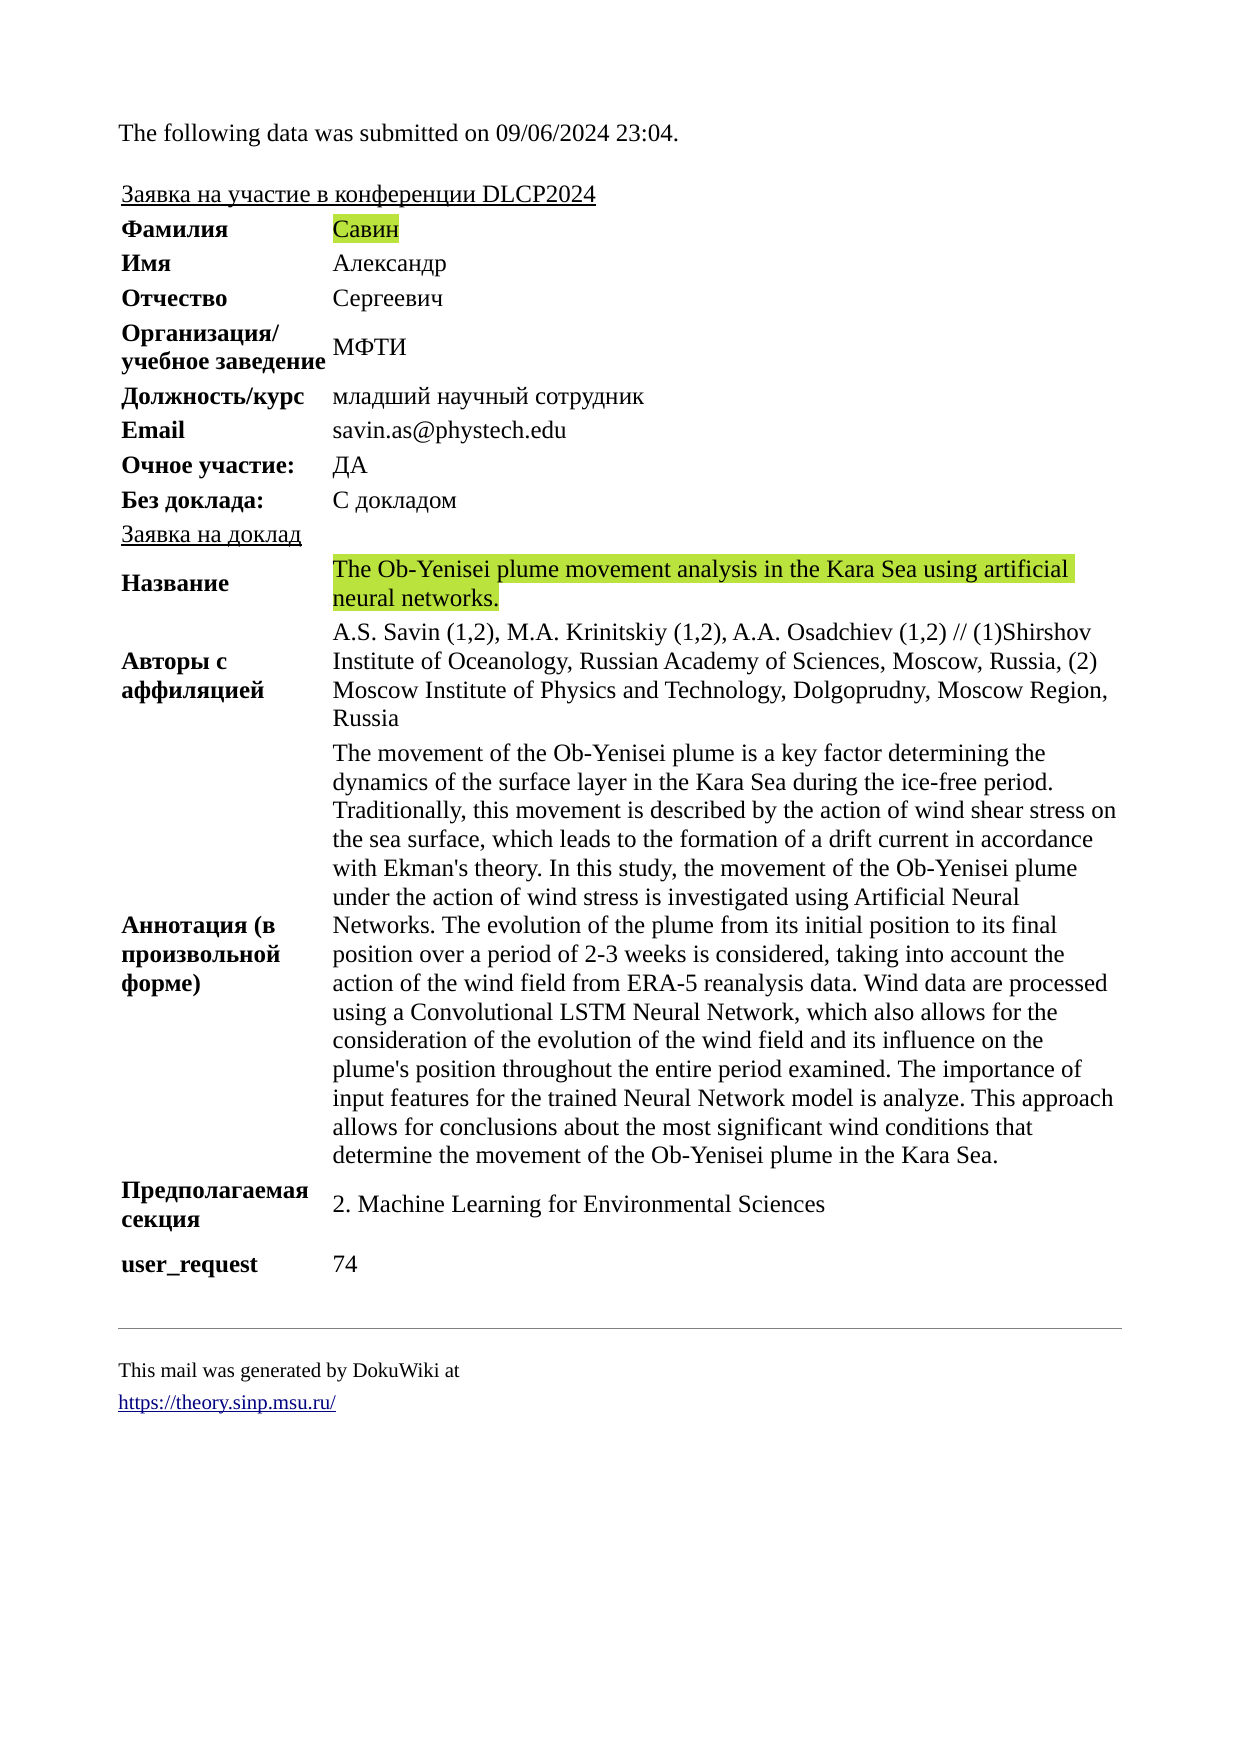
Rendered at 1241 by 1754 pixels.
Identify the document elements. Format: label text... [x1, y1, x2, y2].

table_cell Без доклада: [118, 482, 329, 516]
table_cell Очное участие: [118, 447, 329, 482]
table_cell младший научный сотрудник [330, 378, 1122, 413]
table_cell С докладом [330, 482, 1122, 516]
table_cell 2. Machine Learning for Environmental Sciences [330, 1172, 1122, 1236]
text This mail was generated by DokuWiki at https://theory.sinp.msu.ru/ [118, 1358, 1122, 1415]
table_cell Организация/учебное заведение [118, 315, 329, 378]
table_cell МФТИ [330, 315, 1122, 378]
table_cell The movement of the Ob-Yenisei plume is a key factor determining the dynamics of the surface layer in the Kara Sea during the ice-free period. Traditionally, this movement is described by the action of wind shear stress on the sea surface, which leads to the formation of a drift current in accordance with Ekman's theory. In this study, the movement of the Ob-Yenisei plume under the action of wind stress is investigated using Artificial Neural Networks. The evolution of the plume from its initial position to its final position over a period of 2-3 weeks is considered, taking into account the action of the wind field from ERA-5 reanalysis data. Wind data are processed using a Convolutional LSTM Neural Network, which also allows for the consideration of the evolution of the wind field and its influence on the plume's position throughout the entire period examined. The importance of input features for the trained Neural Network model is analyze. This approach allows for conclusions about the most significant wind conditions that determine the movement of the Ob-Yenisei plume in the Kara Sea. [330, 735, 1122, 1172]
table_cell Фамилия [118, 211, 329, 246]
table_cell Имя [118, 246, 329, 280]
table_cell Должность/курс [118, 378, 329, 413]
text The following data was submitted on 09/06/2024 23:04. [118, 118, 1122, 147]
table_cell Email [118, 413, 329, 447]
table_cell [118, 1236, 1122, 1246]
table_cell Александр [330, 246, 1122, 280]
table_cell savin.as@phystech.edu [330, 413, 1122, 447]
table_cell The Ob-Yenisei plume movement analysis in the Kara Sea using artificial neural networks. [330, 551, 1122, 614]
table_cell Сергеевич [330, 280, 1122, 315]
table_cell Авторы с аффиляцией [118, 614, 329, 735]
table_cell user_request [118, 1246, 329, 1281]
table_header Заявка на участие в конференции DLCP2024 [118, 176, 1122, 211]
table_cell 74 [330, 1246, 1122, 1281]
table_cell ДА [330, 447, 1122, 482]
table_cell Предполагаемая секция [118, 1172, 329, 1236]
table_cell Название [118, 551, 329, 614]
table_cell Отчество [118, 280, 329, 315]
table_cell Заявка на доклад [118, 516, 1122, 551]
table_cell A.S. Savin (1,2), M.A. Krinitskiy (1,2), A.A. Osadchiev (1,2) // (1)Shirshov Institute of Oceanology, Russian Academy of Sciences, Moscow, Russia, (2) Moscow Institute of Physics and Technology, Dolgoprudny, Moscow Region, Russia [330, 614, 1122, 735]
table_cell Савин [330, 211, 1122, 246]
table_cell Аннотация (в произвольной форме) [118, 735, 329, 1172]
